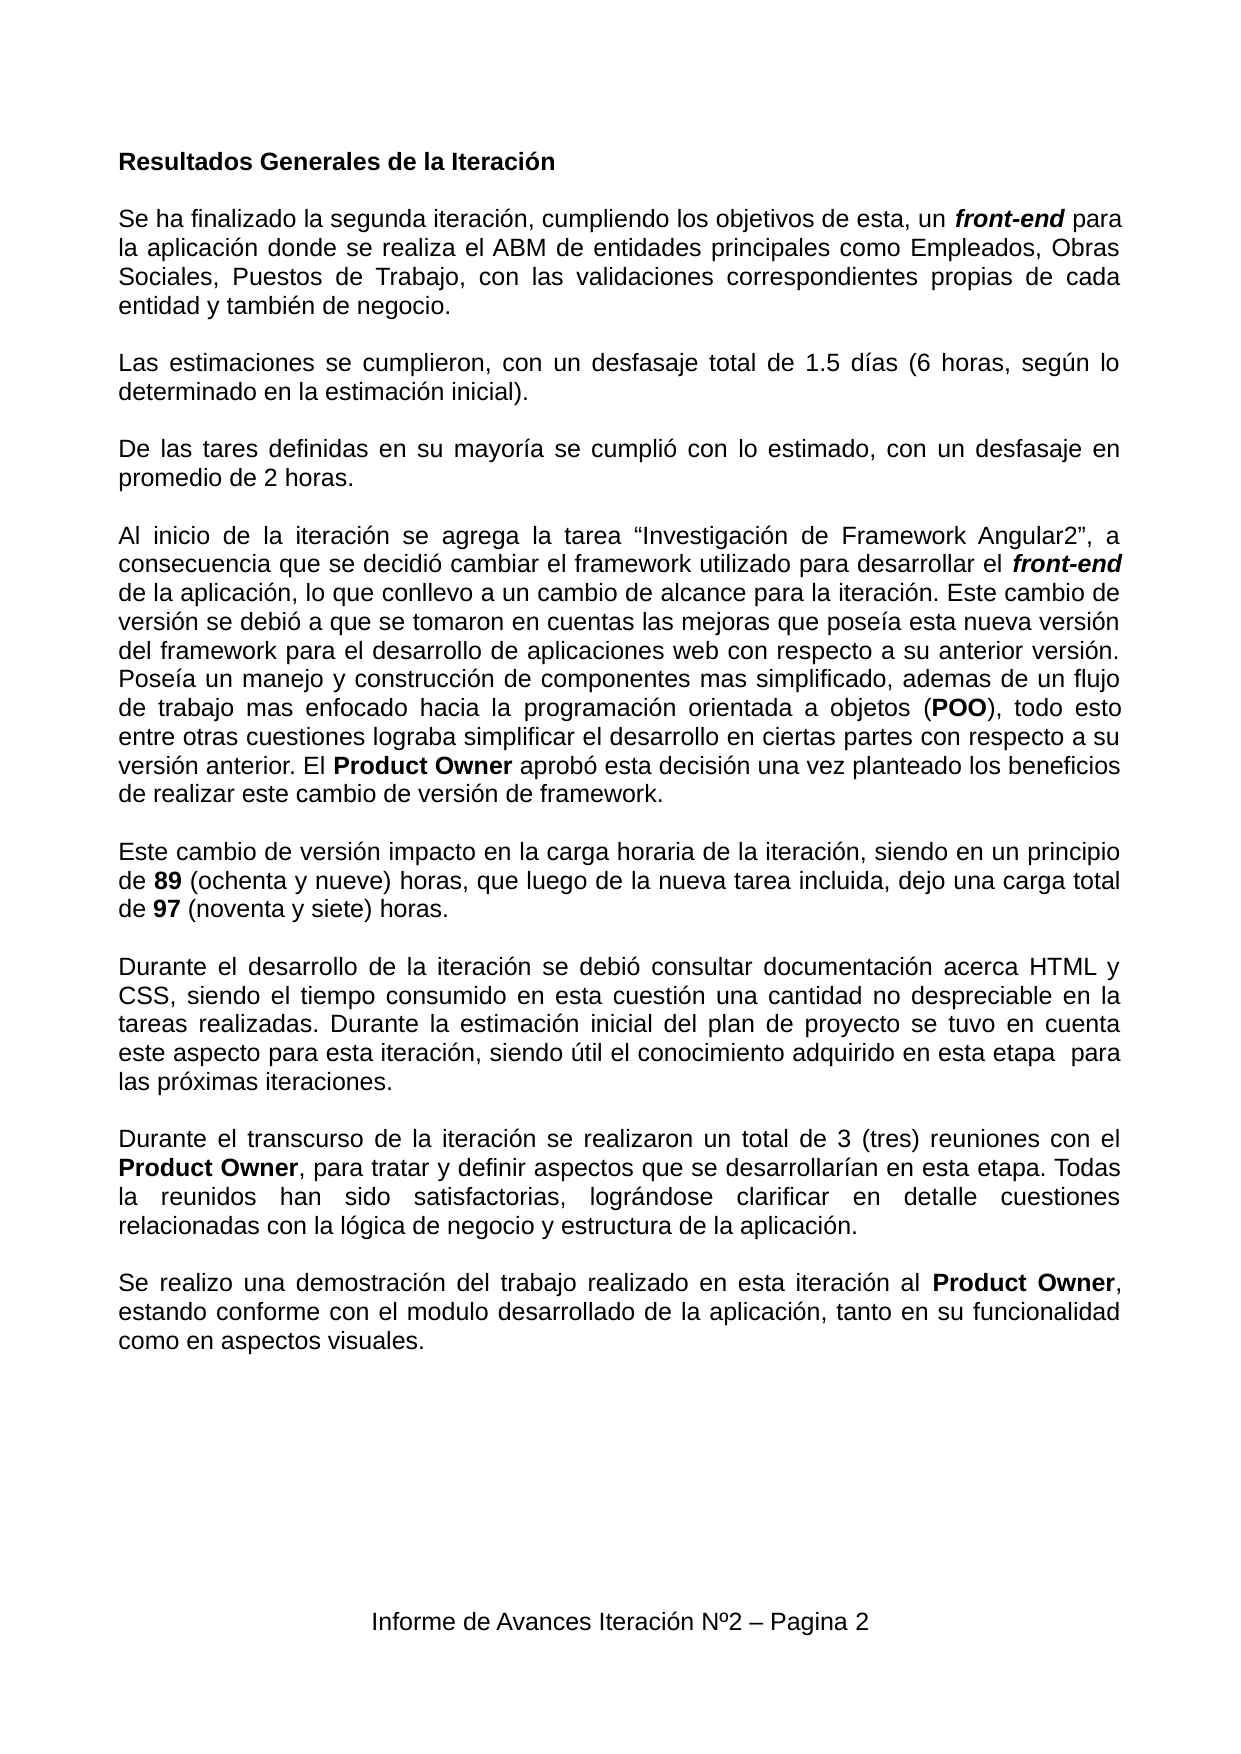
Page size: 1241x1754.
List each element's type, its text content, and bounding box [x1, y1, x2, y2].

text Al inicio de la iteración se agrega la tarea “Investigación de Framework Angular2”, a consecuencia que se decidió cambiar el framework utilizado para desarrollar el front-end de la aplicación, lo que conllevo a un cambio de alcance para la iteración. Este cambio de versión se debió a que se tomaron en cuentas las mejoras que poseía esta nueva versión del framework para el desarrollo de aplicaciones web con respecto a su anterior versión. Poseía un manejo y construcción de componentes mas simplificado, ademas de un flujo de trabajo mas enfocado hacia la programación orientada a objetos (POO), todo esto entre otras cuestiones lograba simplificar el desarrollo en ciertas partes con respecto a su versión anterior. El Product Owner aprobó esta decisión una vez planteado los beneficios de realizar este cambio de versión de framework. [118, 521, 1122, 808]
text Este cambio de versión impacto en la carga horaria de la iteración, siendo en un principio de 89 (ochenta y nueve) horas, que luego de la nueva tarea incluida, dejo una carga total de 97 (noventa y siete) horas. [118, 837, 1122, 923]
text De las tares definidas en su mayoría se cumplió con lo estimado, con un desfasaje en promedio de 2 horas. [118, 434, 1122, 492]
text Durante el desarrollo de la iteración se debió consultar documentación acerca HTML y CSS, siendo el tiempo consumido en esta cuestión una cantidad no despreciable en la tareas realizadas. Durante la estimación inicial del plan de proyecto se tuvo en cuenta este aspecto para esta iteración, siendo útil el conocimiento adquirido en esta etapa para las próximas iteraciones. [118, 952, 1122, 1096]
text Resultados Generales de la Iteración [118, 147, 1122, 176]
text Durante el transcurso de la iteración se realizaron un total de 3 (tres) reuniones con el Product Owner, para tratar y definir aspectos que se desarrollarían en esta etapa. Todas la reunidos han sido satisfactorias, lográndose clarificar en detalle cuestiones relacionadas con la lógica de negocio y estructura de la aplicación. [118, 1124, 1122, 1239]
text Se realizo una demostración del trabajo realizado en esta iteración al Product Owner, estando conforme con el modulo desarrollado de la aplicación, tanto en su funcionalidad como en aspectos visuales. [118, 1268, 1122, 1354]
text Se ha finalizado la segunda iteración, cumpliendo los objetivos de esta, un front-end para la aplicación donde se realiza el ABM de entidades principales como Empleados, Obras Sociales, Puestos de Trabajo, con las validaciones correspondientes propias de cada entidad y también de negocio. [118, 204, 1122, 319]
text Las estimaciones se cumplieron, con un desfasaje total de 1.5 días (6 horas, según lo determinado en la estimación inicial). [118, 348, 1122, 406]
